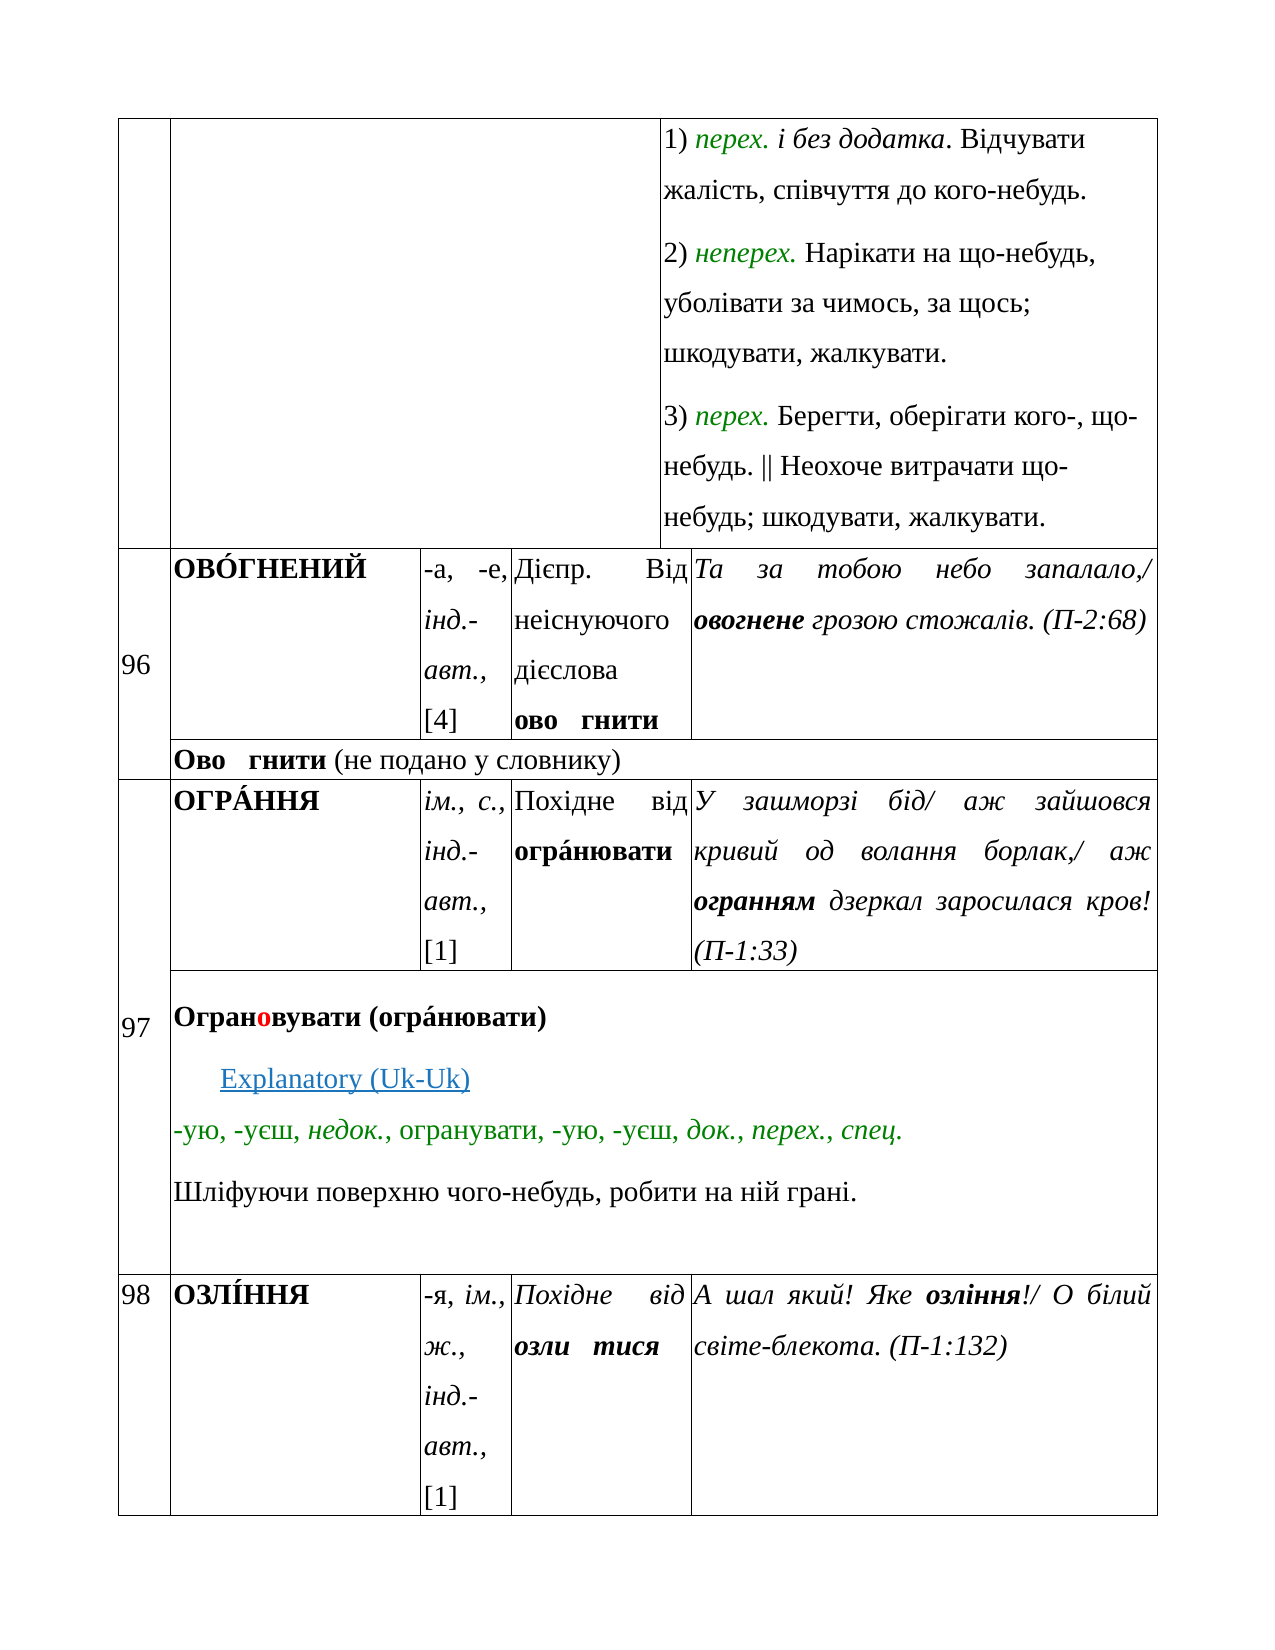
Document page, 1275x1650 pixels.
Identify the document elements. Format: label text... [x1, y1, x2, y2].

table_cell ім., с., інд.-авт., [1] [421, 780, 511, 970]
table_cell [119, 119, 170, 548]
table_cell Дієпр. Від неіснуючого дієслова овогнити [512, 549, 691, 739]
table_cell Та за тобою небо запалало,/ овогнене грозою стожалів. (П-2:68) [692, 549, 1157, 739]
table_cell Огрáння [171, 780, 420, 970]
table_cell 96 [119, 549, 170, 779]
table_cell Озлíння [171, 1275, 420, 1515]
table_cell Овогнити (не подано у словнику) [171, 740, 1157, 779]
table_cell 97 [119, 780, 170, 1274]
table_cell ОвÓгнений [171, 549, 420, 739]
table_cell Ограновувати (огрáнювати) Explanatory (Uk-Uk) -ую, -уєш, недок., огранувати, -ую, -уєш, док., перех., спец. Шліфуючи поверхню чого-небудь, робити на ній грані. [171, 971, 1157, 1274]
table_cell Похідне від огрáнювати [512, 780, 691, 970]
table_cell 98 [119, 1275, 170, 1515]
table_cell Похідне від озлитися [512, 1275, 691, 1515]
table_cell -а, -е, інд.-авт., [4] [421, 549, 511, 739]
table_cell [171, 119, 660, 548]
table_cell У зашморзі бід/ аж зайшовся кривий од волання борлак,/ аж огранням дзеркал заросилася кров! (П-1:33) [692, 780, 1157, 970]
table_cell 1) перех. і без додатка. Відчувати жалість, співчуття до кого-небудь. 2) неперех. Нарікати на що-небудь, уболівати за чимось, за щось; шкодувати, жалкувати. 3) перех. Берегти, оберігати кого-, що-небудь. || Неохоче витрачати що-небудь; шкодувати, жалкувати. [661, 119, 1157, 548]
table_cell А шал який! Яке озління!/ О білий світе-блекота. (П-1:132) [692, 1275, 1157, 1515]
table_cell -я, ім., ж., інд.-авт., [1] [421, 1275, 511, 1515]
